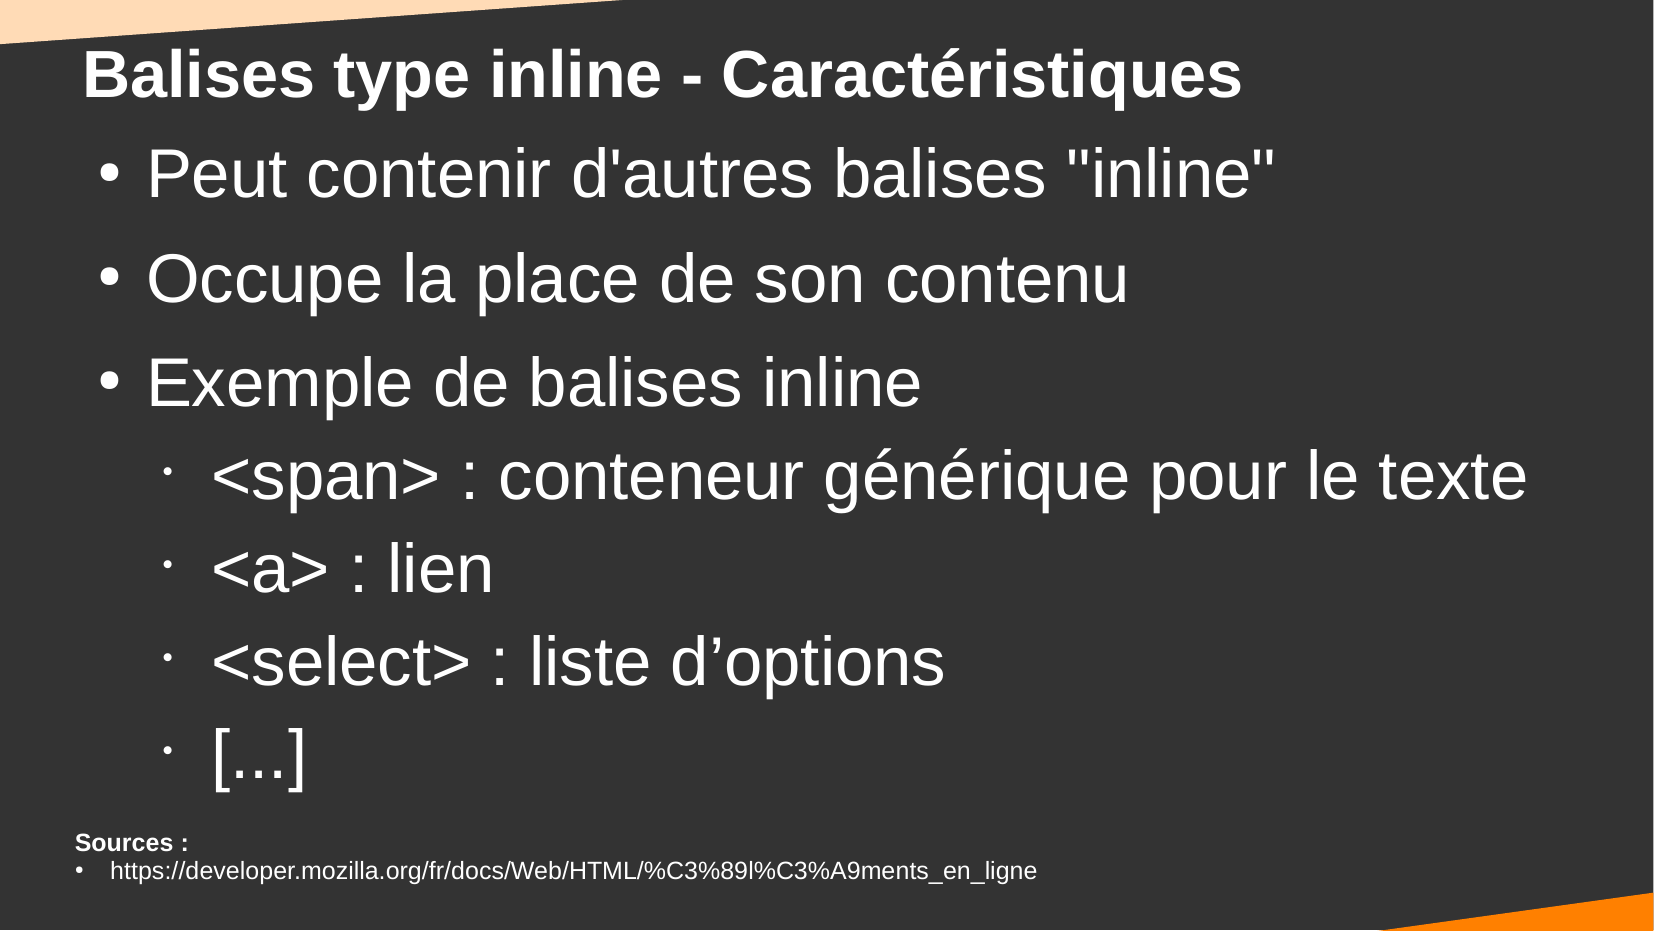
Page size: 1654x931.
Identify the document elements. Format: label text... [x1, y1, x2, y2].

title Balises type inline - Caractéristiques [82, 37, 1571, 122]
list Peut contenir d'autres balises "inline" Occupe la place de son contenu Exemple de balises inline <span> : conteneur générique pour le texte <a> : lien <select> : liste d’options [...] [80, 135, 1620, 807]
text_box Sources : https://developer.mozilla.org/fr/docs/Web/HTML/%C3%89l%C3%A9ments_en_ligne [59, 821, 1546, 920]
text_box [1377, 892, 1654, 931]
text_box [0, 0, 623, 45]
